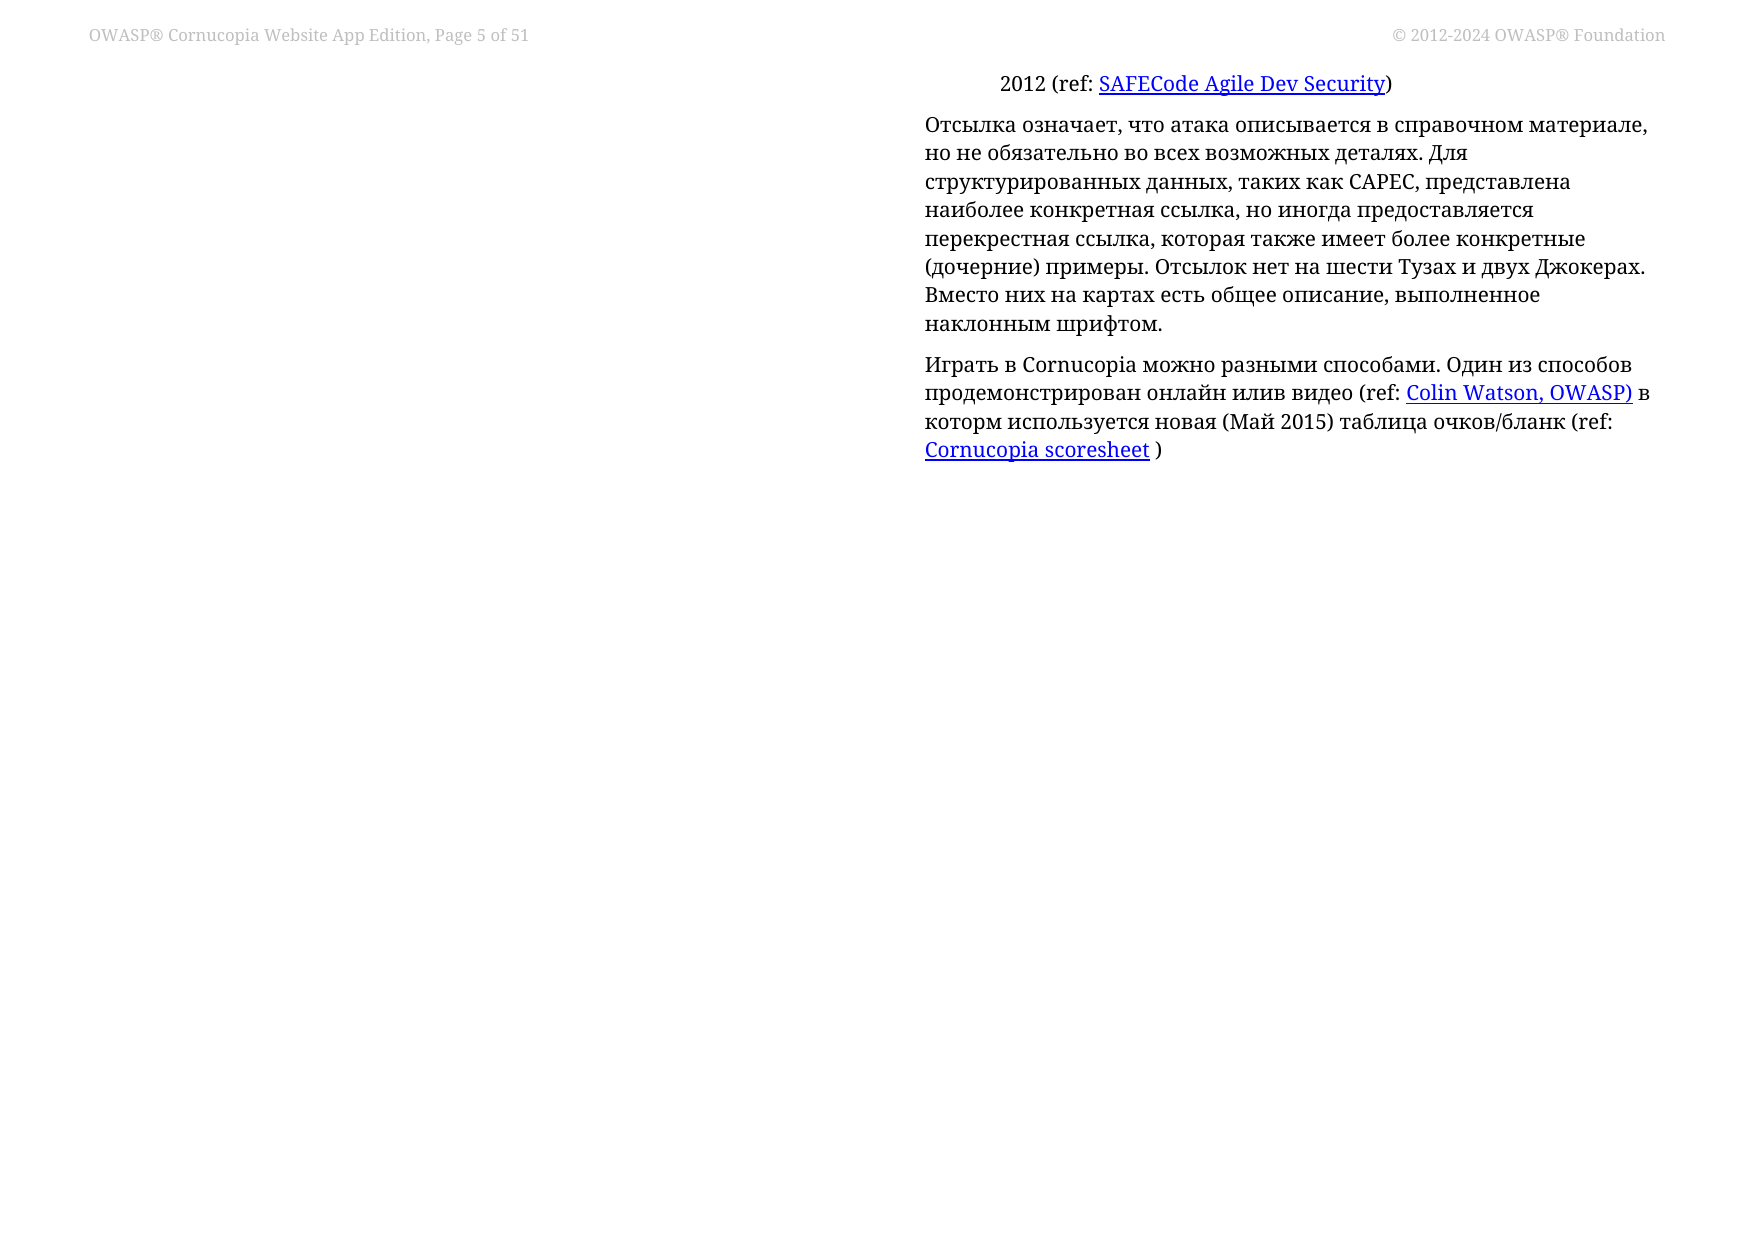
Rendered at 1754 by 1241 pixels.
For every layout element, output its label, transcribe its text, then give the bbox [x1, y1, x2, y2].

table_header [856, 69, 913, 476]
table_header [78, 69, 856, 476]
table_header 2012 (ref: SAFECode Agile Dev Security) Отсылка означает, что атака описывается в справочном материале, но не обязательно во всех возможных деталях. Для структурированных данных, таких как CAPEC, представлена ​​наиболее конкретная ссылка, но иногда предоставляется перекрестная ссылка, которая также имеет более конкретные (дочерние) примеры. Отсылок нет на шести Тузах и двух Джокерах. Вместо них на картах есть общее описание, выполненное наклонным шрифтом. Играть в Cornucopia можно разными способами. Один из способов продемонстрирован онлайн илив видео (ref: Colin Watson, OWASP) в которм используется новая (Май 2015) таблица очков/бланк (ref: Cornucopia scoresheet ) [913, 69, 1677, 476]
